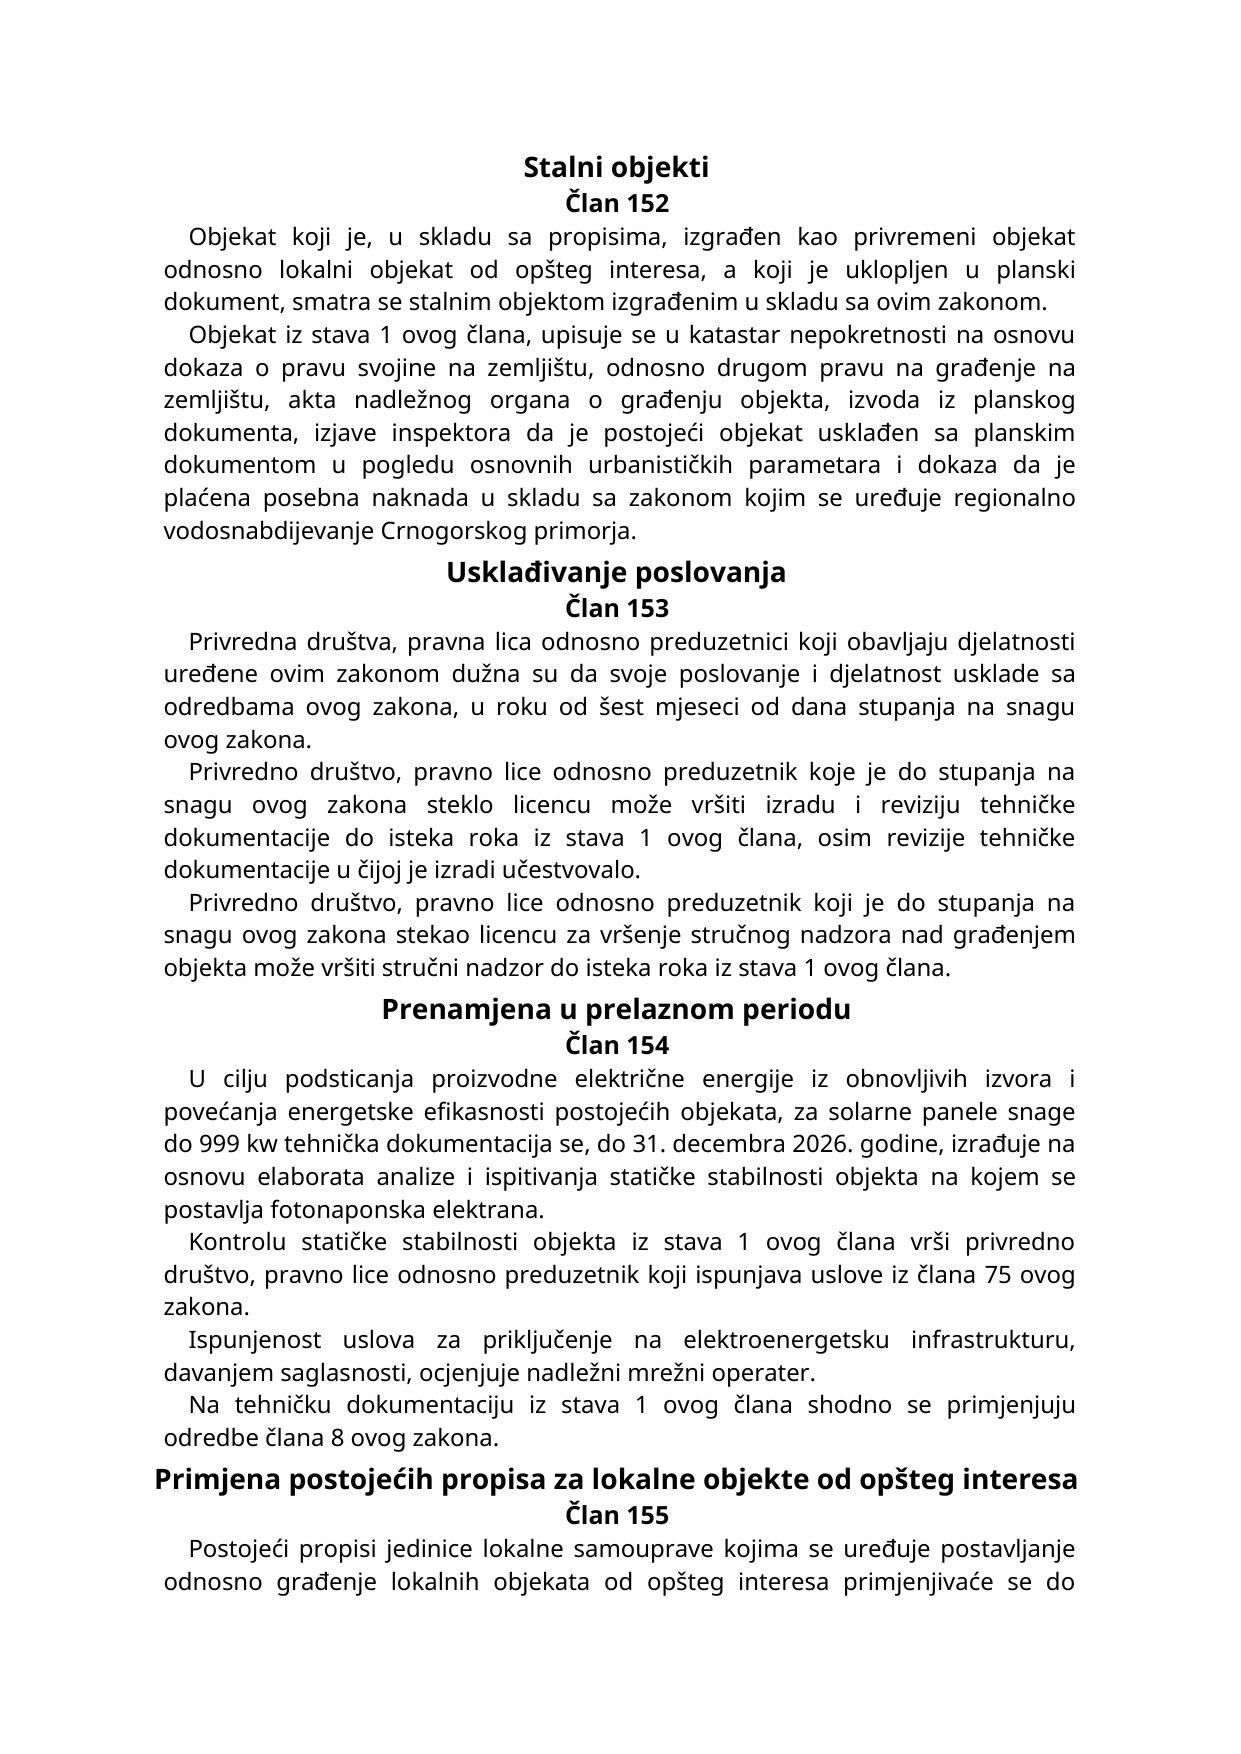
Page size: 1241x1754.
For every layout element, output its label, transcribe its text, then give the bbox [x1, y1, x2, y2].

text Postojeći propisi jedinice lokalne samouprave kojima se uređuje postavljanje odnosno građenje lokalnih objekata od opšteg interesa primjenjivaće se do [163, 1532, 1077, 1597]
text Na tehničku dokumentaciju iz stava 1 ovog člana shodno se primjenjuju odredbe člana 8 ovog zakona. [163, 1388, 1077, 1453]
text U cilju podsticanja proizvodne električne energije iz obnovljivih izvora i povećanja energetske efikasnosti postojećih objekata, za solarne panele snage do 999 kw tehnička dokumentacija se, do 31. decembra 2026. godine, izrađuje na osnovu elaborata analize i ispitivanja statičke stabilnosti objekta na kojem se postavlja fotonaponska elektrana. [163, 1062, 1077, 1225]
text Član 153 [148, 591, 1093, 625]
text Privredno društvo, pravno lice odnosno preduzetnik koje je do stupanja na snagu ovog zakona steklo licencu može vršiti izradu i reviziju tehničke dokumentacije do isteka roka iz stava 1 ovog člana, osim revizije tehničke dokumentacije u čijoj je izradi učestvovalo. [163, 755, 1077, 886]
text Objekat koji je, u skladu sa propisima, izgrađen kao privremeni objekat odnosno lokalni objekat od opšteg interesa, a koji je uklopljen u planski dokument, smatra se stalnim objektom izgrađenim u skladu sa ovim zakonom. [163, 220, 1077, 318]
text Prenamjena u prelaznom periodu [148, 989, 1093, 1028]
text Privredna društva, pravna lica odnosno preduzetnici koji obavljaju djelatnosti uređene ovim zakonom dužna su da svoje poslovanje i djelatnost usklade sa odredbama ovog zakona, u roku od šest mjeseci od dana stupanja na snagu ovog zakona. [163, 625, 1077, 755]
text Kontrolu statičke stabilnosti objekta iz stava 1 ovog člana vrši privredno društvo, pravno lice odnosno preduzetnik koji ispunjava uslove iz člana 75 ovog zakona. [163, 1225, 1077, 1323]
text Ispunjenost uslova za priključenje na elektroenergetsku infrastrukturu, davanjem saglasnosti, ocjenjuje nadležni mrežni operater. [163, 1323, 1077, 1388]
text Primjena postojećih propisa za lokalne objekte od opšteg interesa [148, 1459, 1093, 1498]
text Član 154 [148, 1028, 1093, 1062]
text Privredno društvo, pravno lice odnosno preduzetnik koji je do stupanja na snagu ovog zakona stekao licencu za vršenje stručnog nadzora nad građenjem objekta može vršiti stručni nadzor do isteka roka iz stava 1 ovog člana. [163, 886, 1077, 983]
text Član 152 [148, 186, 1093, 220]
text Stalni objekti [148, 148, 1093, 186]
text Član 155 [148, 1498, 1093, 1532]
text Objekat iz stava 1 ovog člana, upisuje se u katastar nepokretnosti na osnovu dokaza o pravu svojine na zemljištu, odnosno drugom pravu na građenje na zemljištu, akta nadležnog organa o građenju objekta, izvoda iz planskog dokumenta, izjave inspektora da je postojeći objekat usklađen sa planskim dokumentom u pogledu osnovnih urbanističkih parametara i dokaza da je plaćena posebna naknada u skladu sa zakonom kojim se uređuje regionalno vodosnabdijevanje Crnogorskog primorja. [163, 318, 1077, 546]
text Usklađivanje poslovanja [148, 552, 1093, 591]
